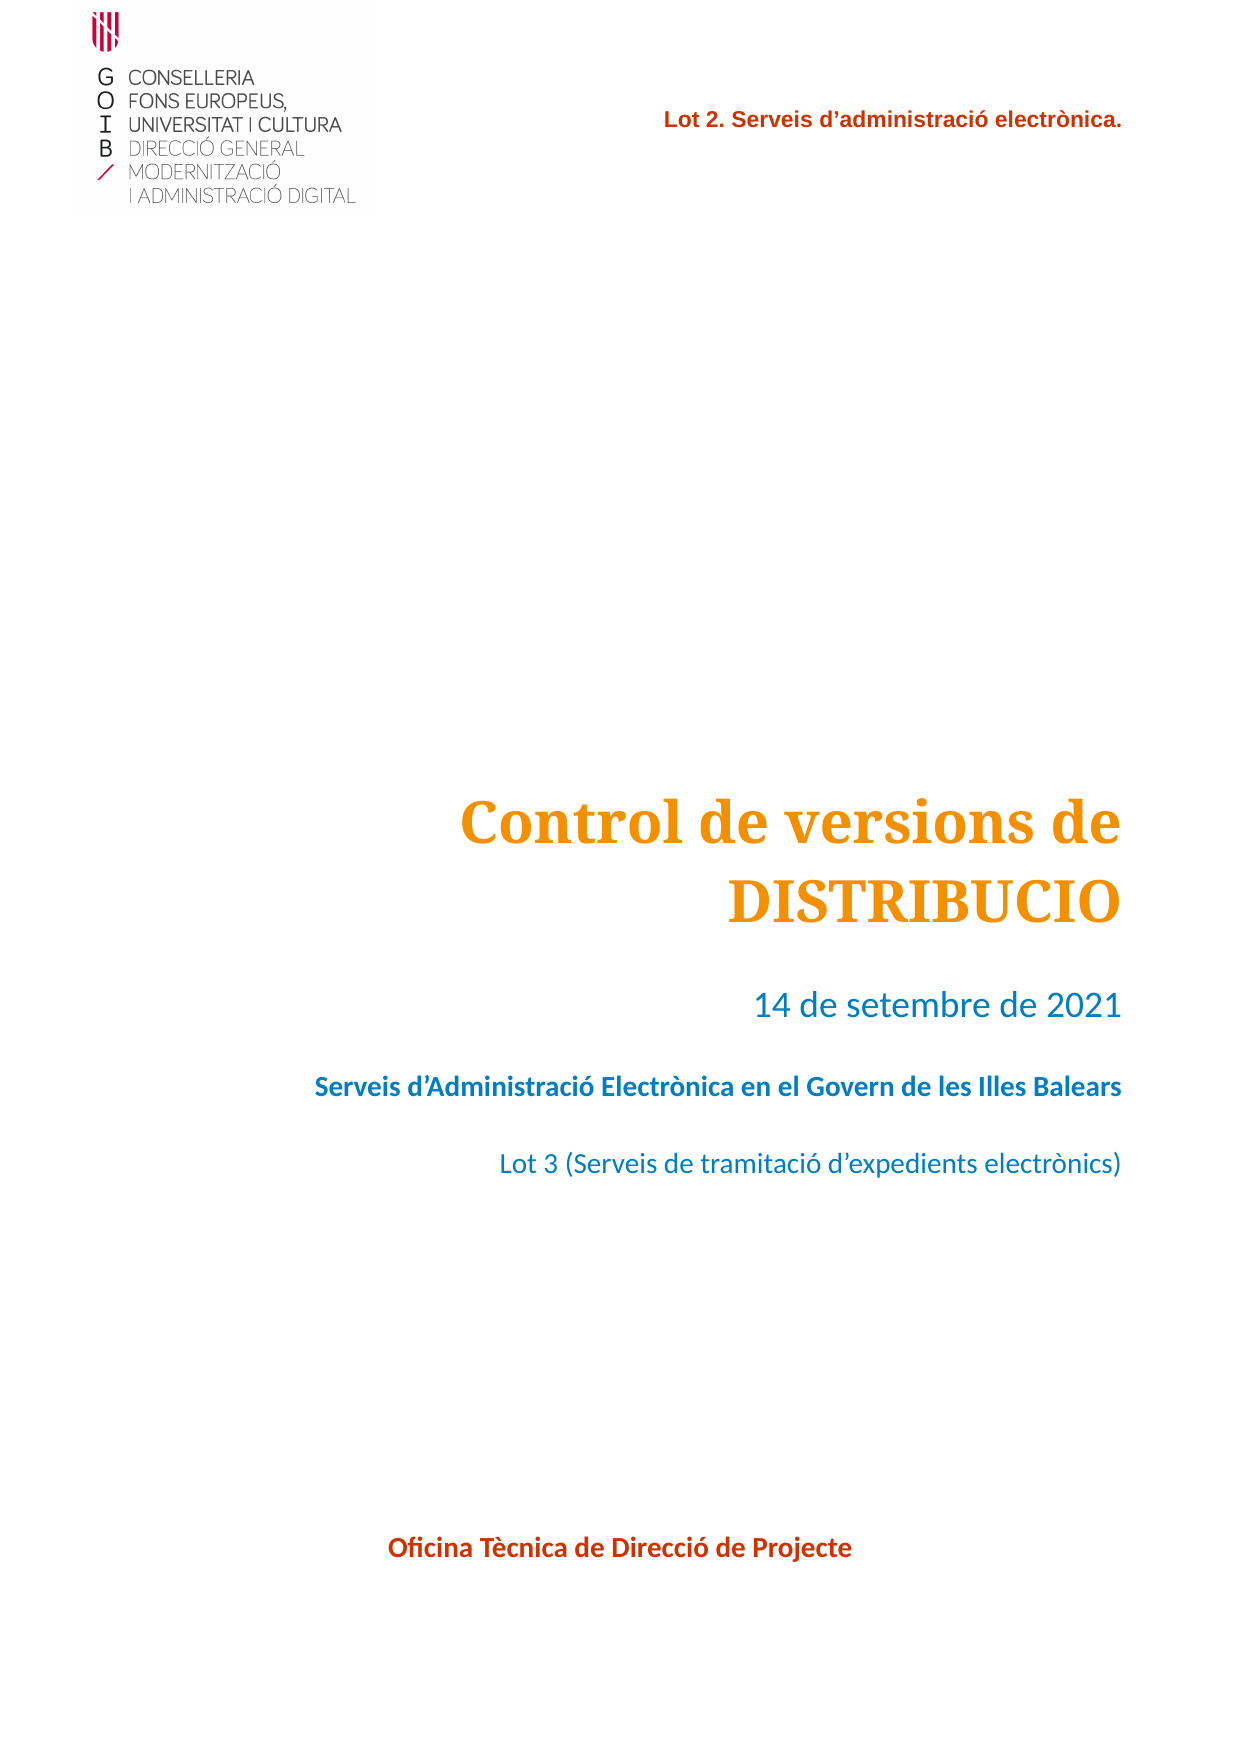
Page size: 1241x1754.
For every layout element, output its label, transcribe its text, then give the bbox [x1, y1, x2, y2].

text Control de versions de DISTRIBUCIO [118, 781, 1122, 939]
text Serveis d’Administració Electrònica en el Govern de les Illes Balears [118, 1068, 1122, 1103]
text 14 de setembre de 2021 [118, 981, 1122, 1027]
text Oficina Tècnica de Direcció de Projecte [118, 1529, 1122, 1565]
text Lot 3 (Serveis de tramitació d’expedients electrònics) [118, 1145, 1122, 1180]
picture [77, 0, 371, 216]
